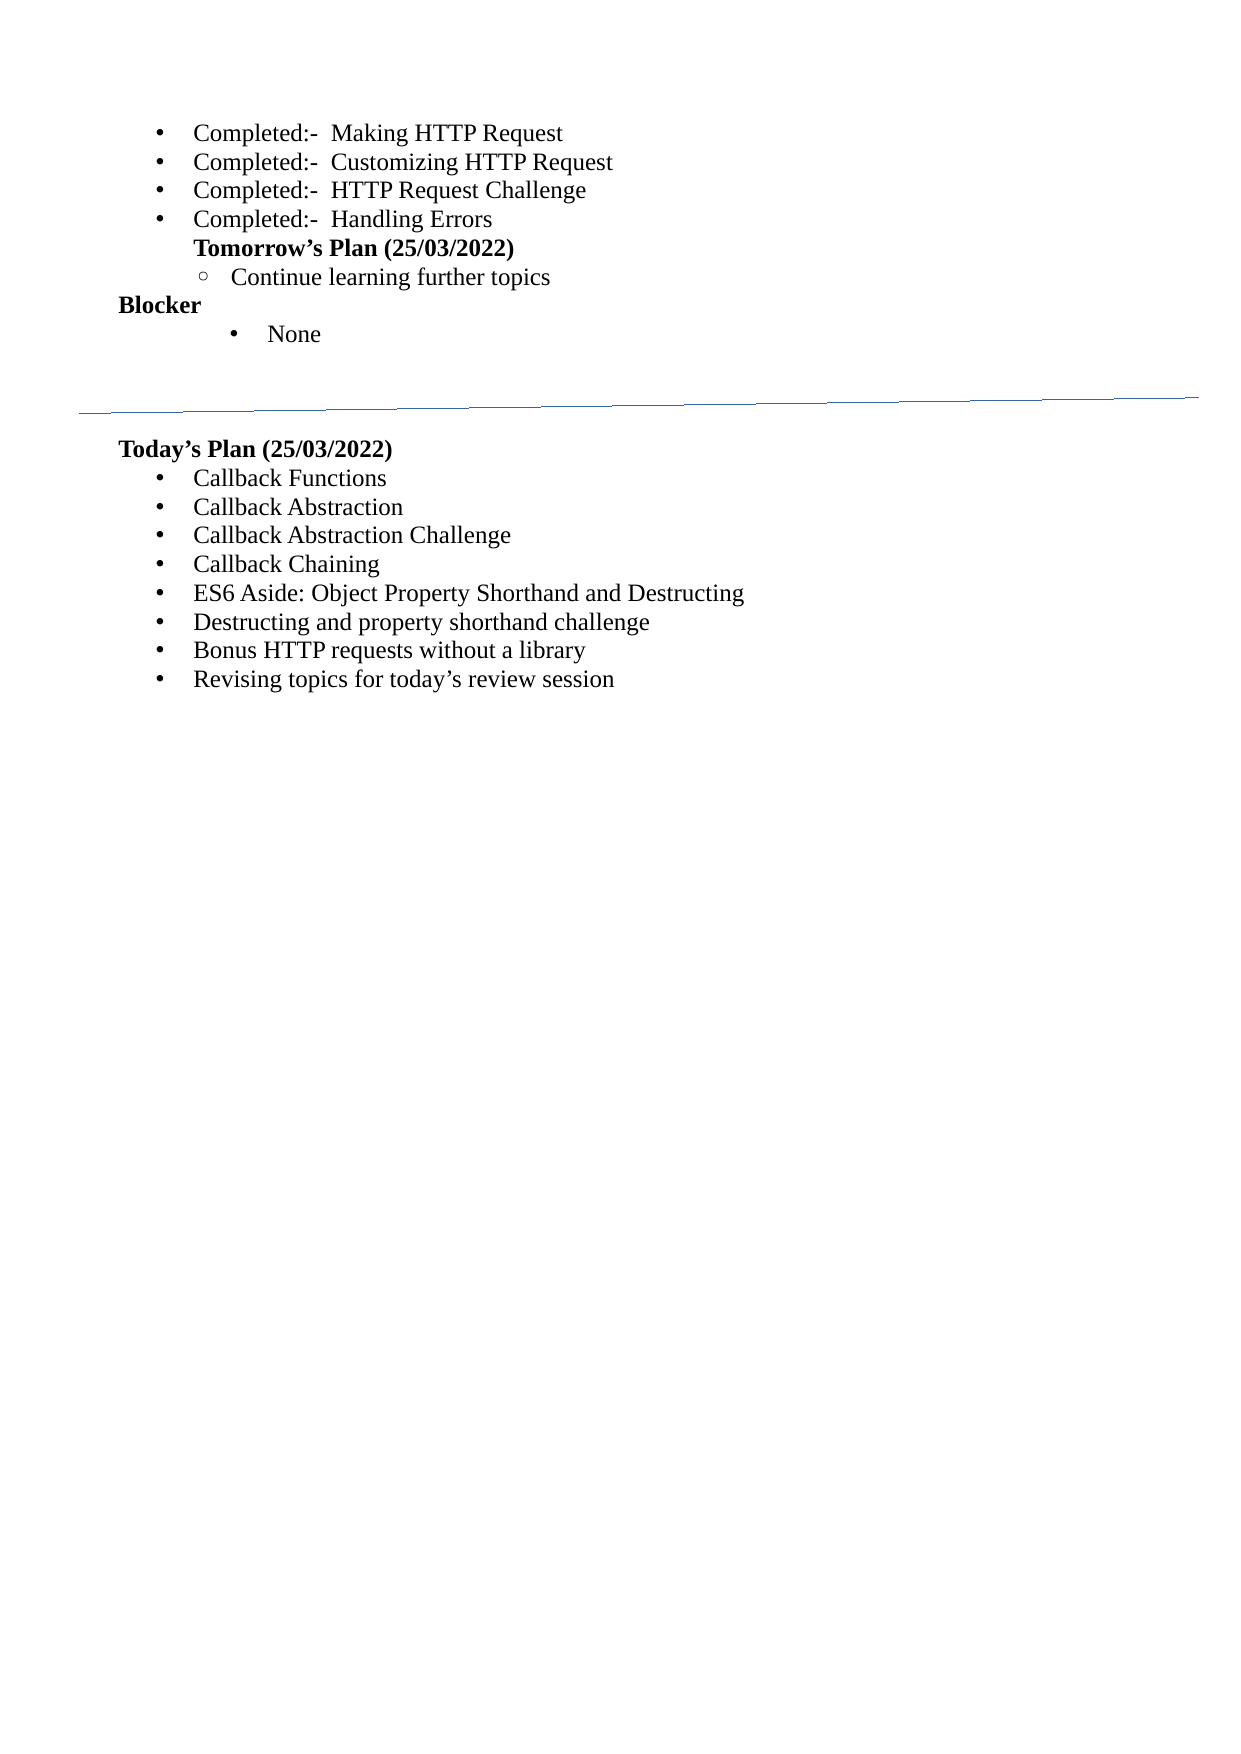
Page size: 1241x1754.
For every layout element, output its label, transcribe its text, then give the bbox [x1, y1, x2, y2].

list Destructing and property shorthand challenge [156, 607, 1122, 636]
list Revising topics for today’s review session [156, 664, 1122, 693]
list Tomorrow’s Plan (25/03/2022) [156, 233, 1122, 262]
list Completed:- Making HTTP Request [156, 118, 1122, 147]
list Completed:- Customizing HTTP Request [156, 147, 1122, 176]
list Completed:- Handling Errors [156, 204, 1122, 233]
list Continue learning further topics [193, 262, 1122, 291]
text Blocker [118, 291, 1122, 319]
list Callback Abstraction Challenge [156, 521, 1122, 549]
list ES6 Aside: Object Property Shorthand and Destructing [156, 578, 1122, 607]
list Completed:- HTTP Request Challenge [156, 176, 1122, 204]
list Bonus HTTP requests without a library [156, 636, 1122, 664]
text Today’s Plan (25/03/2022) [118, 434, 1122, 463]
list Callback Functions [156, 463, 1122, 492]
list Callback Abstraction [156, 492, 1122, 521]
list Callback Chaining [156, 549, 1122, 578]
list None [229, 319, 1122, 348]
